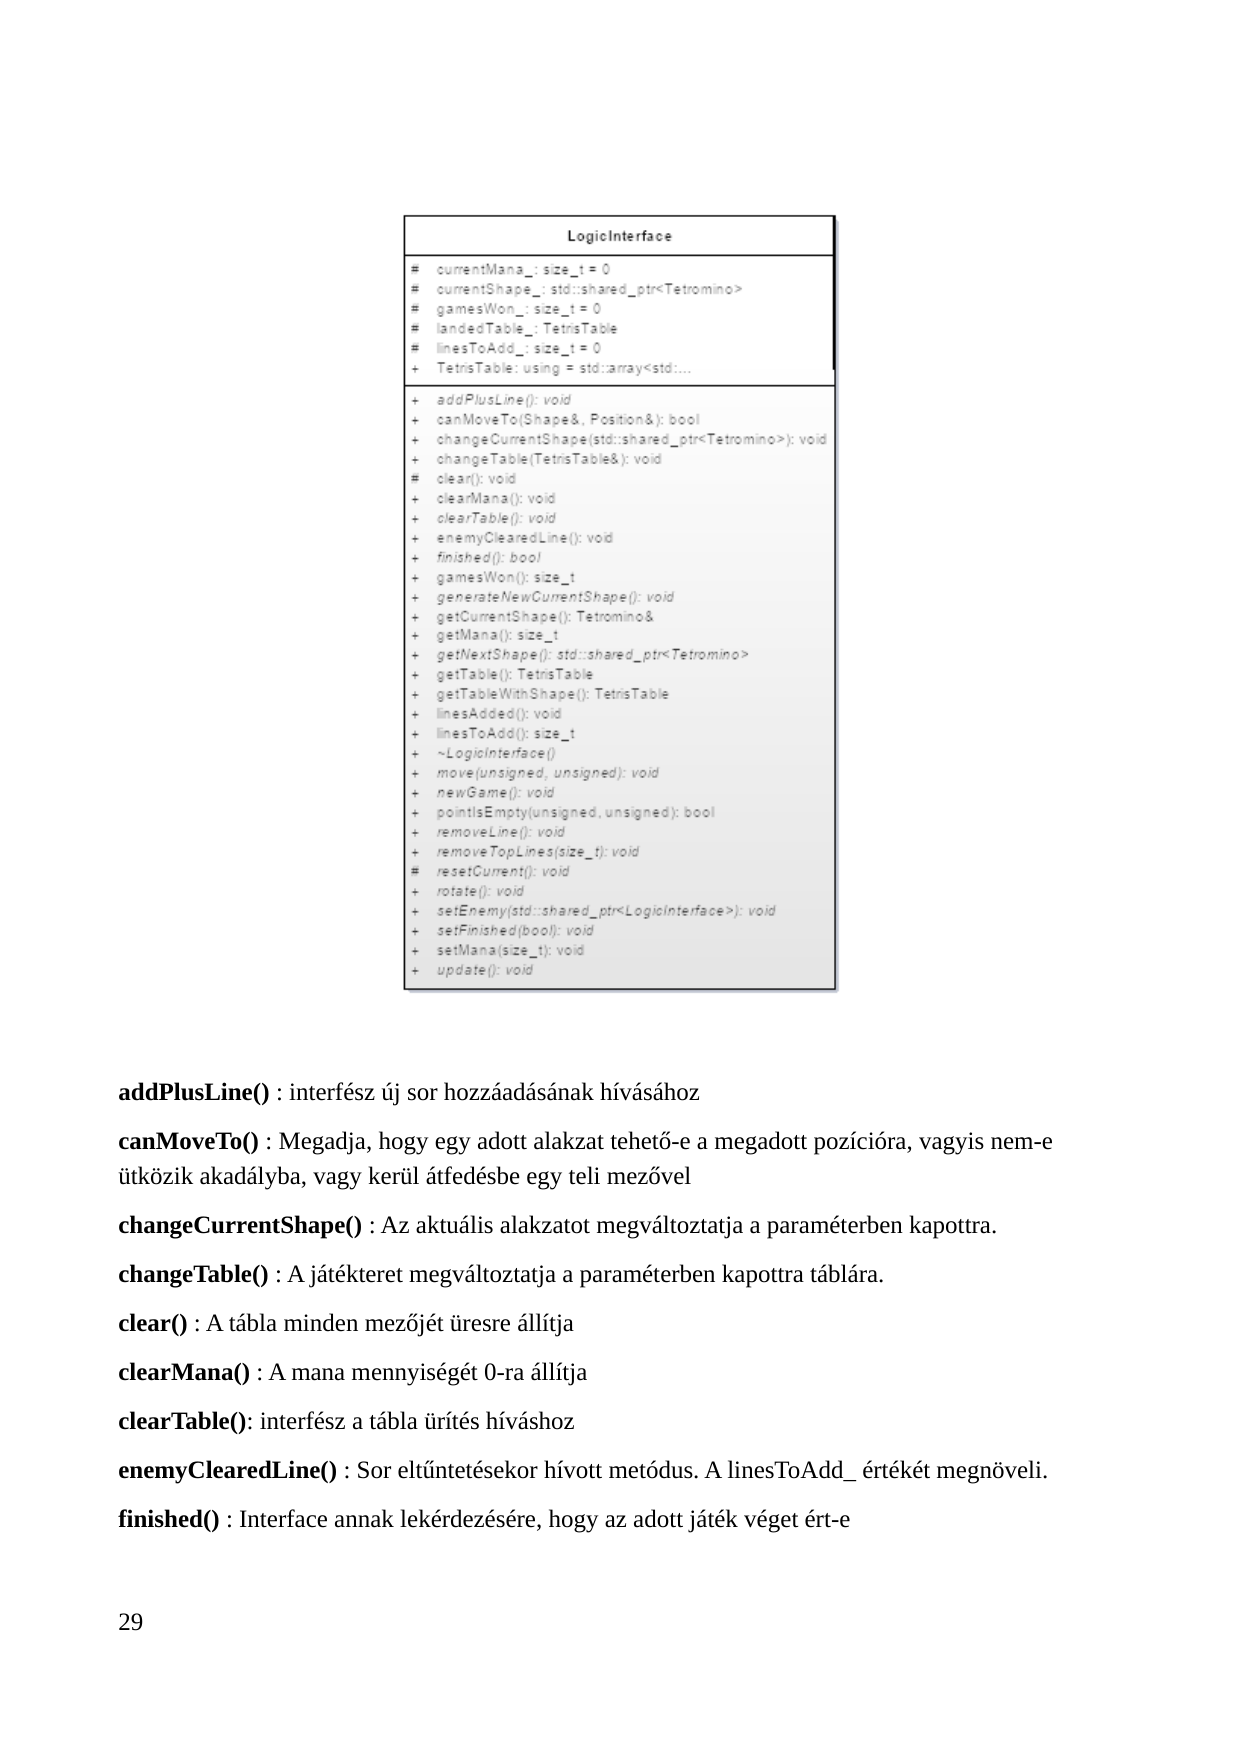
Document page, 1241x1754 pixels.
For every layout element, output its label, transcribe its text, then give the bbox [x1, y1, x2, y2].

text addPlusLine() : interfész új sor hozzáadásának hívásához [118, 1072, 1122, 1106]
text enemyClearedLine() : Sor eltűntetésekor hívott metódus. A linesToAdd_ értékét megnöveli. [118, 1455, 1122, 1484]
text canMoveTo() : Megadja, hogy egy adott alakzat tehető-e a megadott pozícióra, vagyis nem-e ütközik akadályba, vagy kerül átfedésbe egy teli mezővel [118, 1126, 1122, 1189]
text changeTable() : A játékteret megváltoztatja a paraméterben kapottra táblára. [118, 1259, 1122, 1288]
text changeCurrentShape() : Az aktuális alakzatot megváltoztatja a paraméterben kapottra. [118, 1210, 1122, 1238]
text clear() : A tábla minden mezőjét üresre állítja [118, 1308, 1122, 1337]
text clearMana() : A mana mennyiségét 0-ra állítja [118, 1357, 1122, 1386]
text clearTable(): interfész a tábla ürítés híváshoz [118, 1406, 1122, 1435]
text finished() : Interface annak lekérdezésére, hogy az adott játék véget ért-e [118, 1504, 1122, 1533]
picture [366, 176, 874, 1072]
